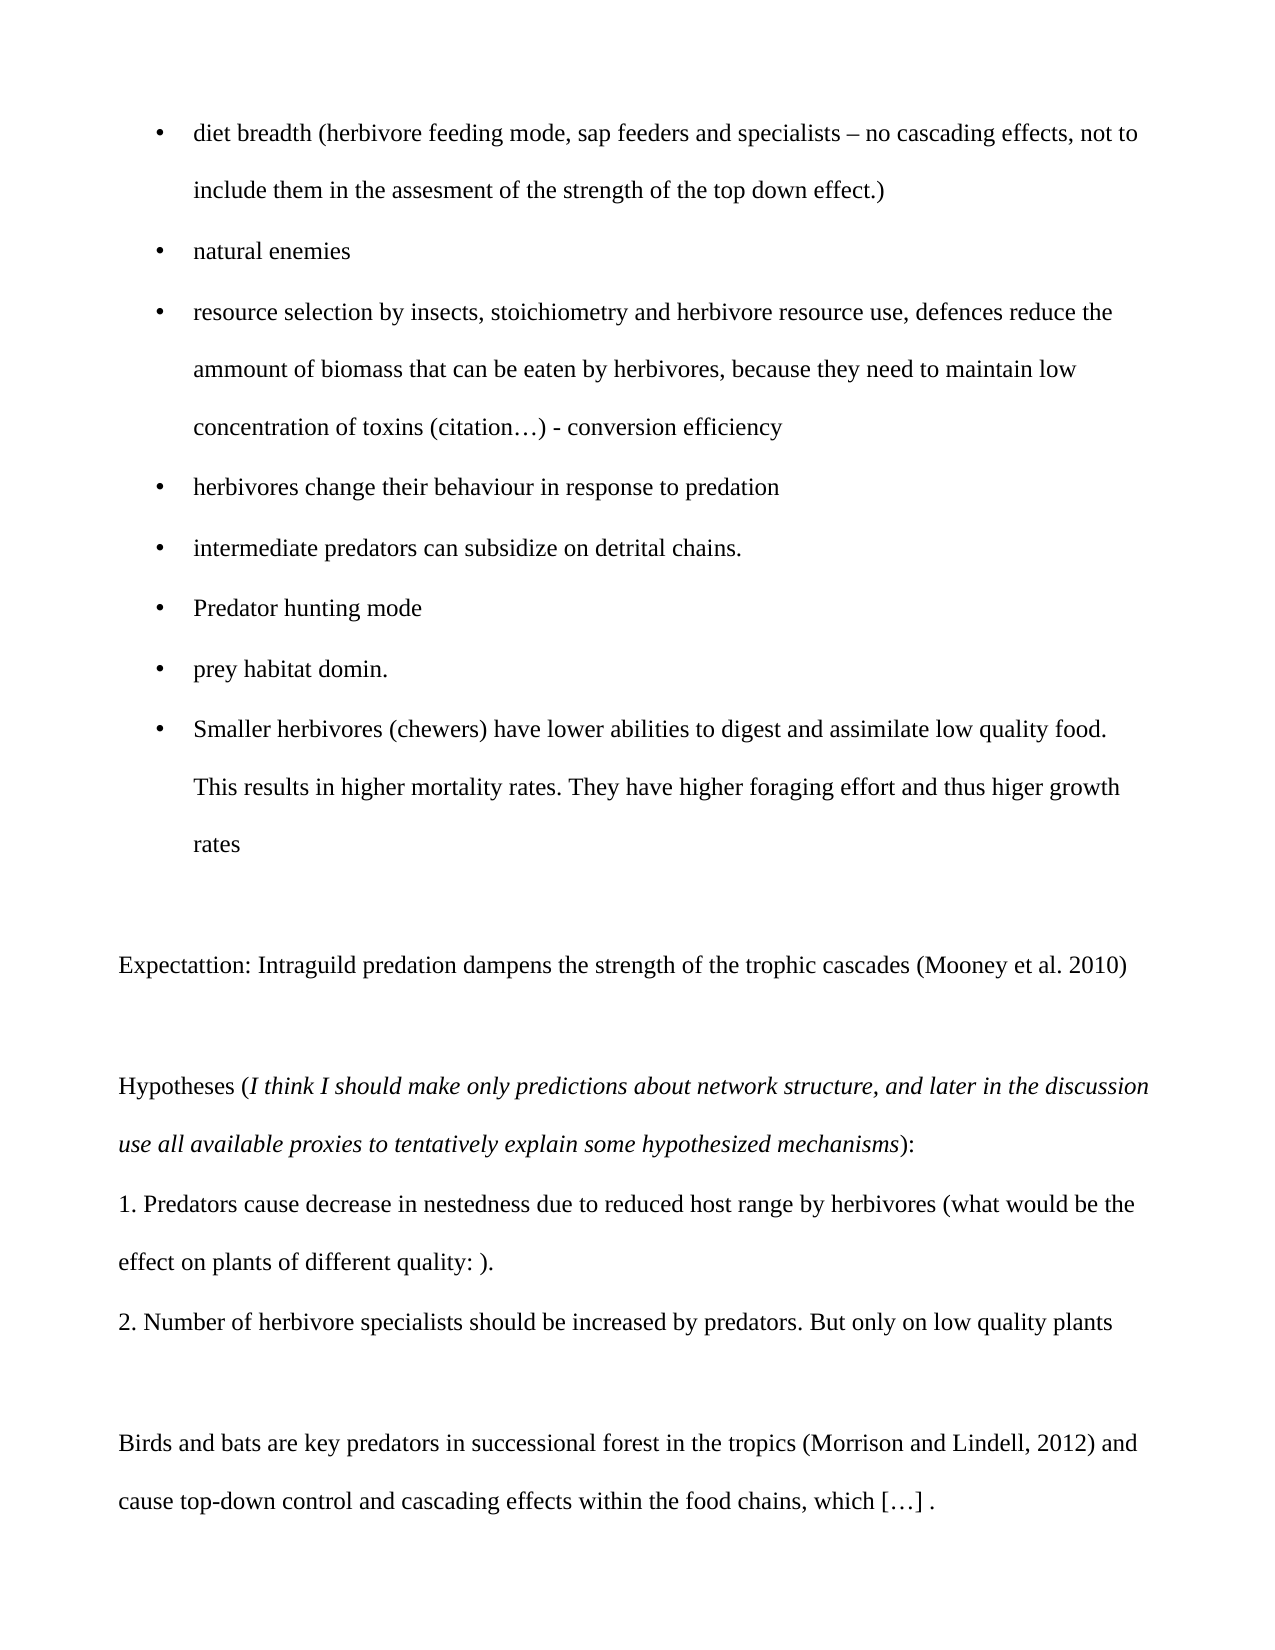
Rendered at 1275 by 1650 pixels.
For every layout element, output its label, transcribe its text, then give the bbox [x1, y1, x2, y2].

list herbivores change their behaviour in response to predation [156, 472, 1157, 501]
list diet breadth (herbivore feeding mode, sap feeders and specialists – no cascading effects, not to include them in the assesment of the strength of the top down effect.) [156, 118, 1157, 204]
list resource selection by insects, stoichiometry and herbivore resource use, defences reduce the ammount of biomass that can be eaten by herbivores, because they need to maintain low concentration of toxins (citation…) - conversion efficiency [156, 297, 1157, 440]
list Smaller herbivores (chewers) have lower abilities to digest and assimilate low quality food. This results in higher mortality rates. They have higher foraging effort and thus higer growth rates [156, 714, 1157, 858]
list Predator hunting mode [156, 593, 1157, 622]
text Hypotheses (I think I should make only predictions about network structure, and later in the discussion use all available proxies to tentatively explain some hypothesized mechanisms): [118, 1071, 1157, 1158]
list natural enemies [156, 236, 1157, 265]
text 1. Predators cause decrease in nestedness due to reduced host range by herbivores (what would be the effect on plants of different quality: ). [118, 1189, 1157, 1276]
list intermediate predators can subsidize on detrital chains. [156, 533, 1157, 561]
text 2. Number of herbivore specialists should be increased by predators. But only on low quality plants [118, 1307, 1157, 1336]
text Birds and bats are key predators in successional forest in the tropics (Morrison and Lindell, 2012) and cause top-down control and cascading effects within the food chains, which […] . [118, 1428, 1157, 1515]
text Expectattion: Intraguild predation dampens the strength of the trophic cascades (Mooney et al. 2010) [118, 950, 1157, 979]
list prey habitat domin. [156, 654, 1157, 682]
